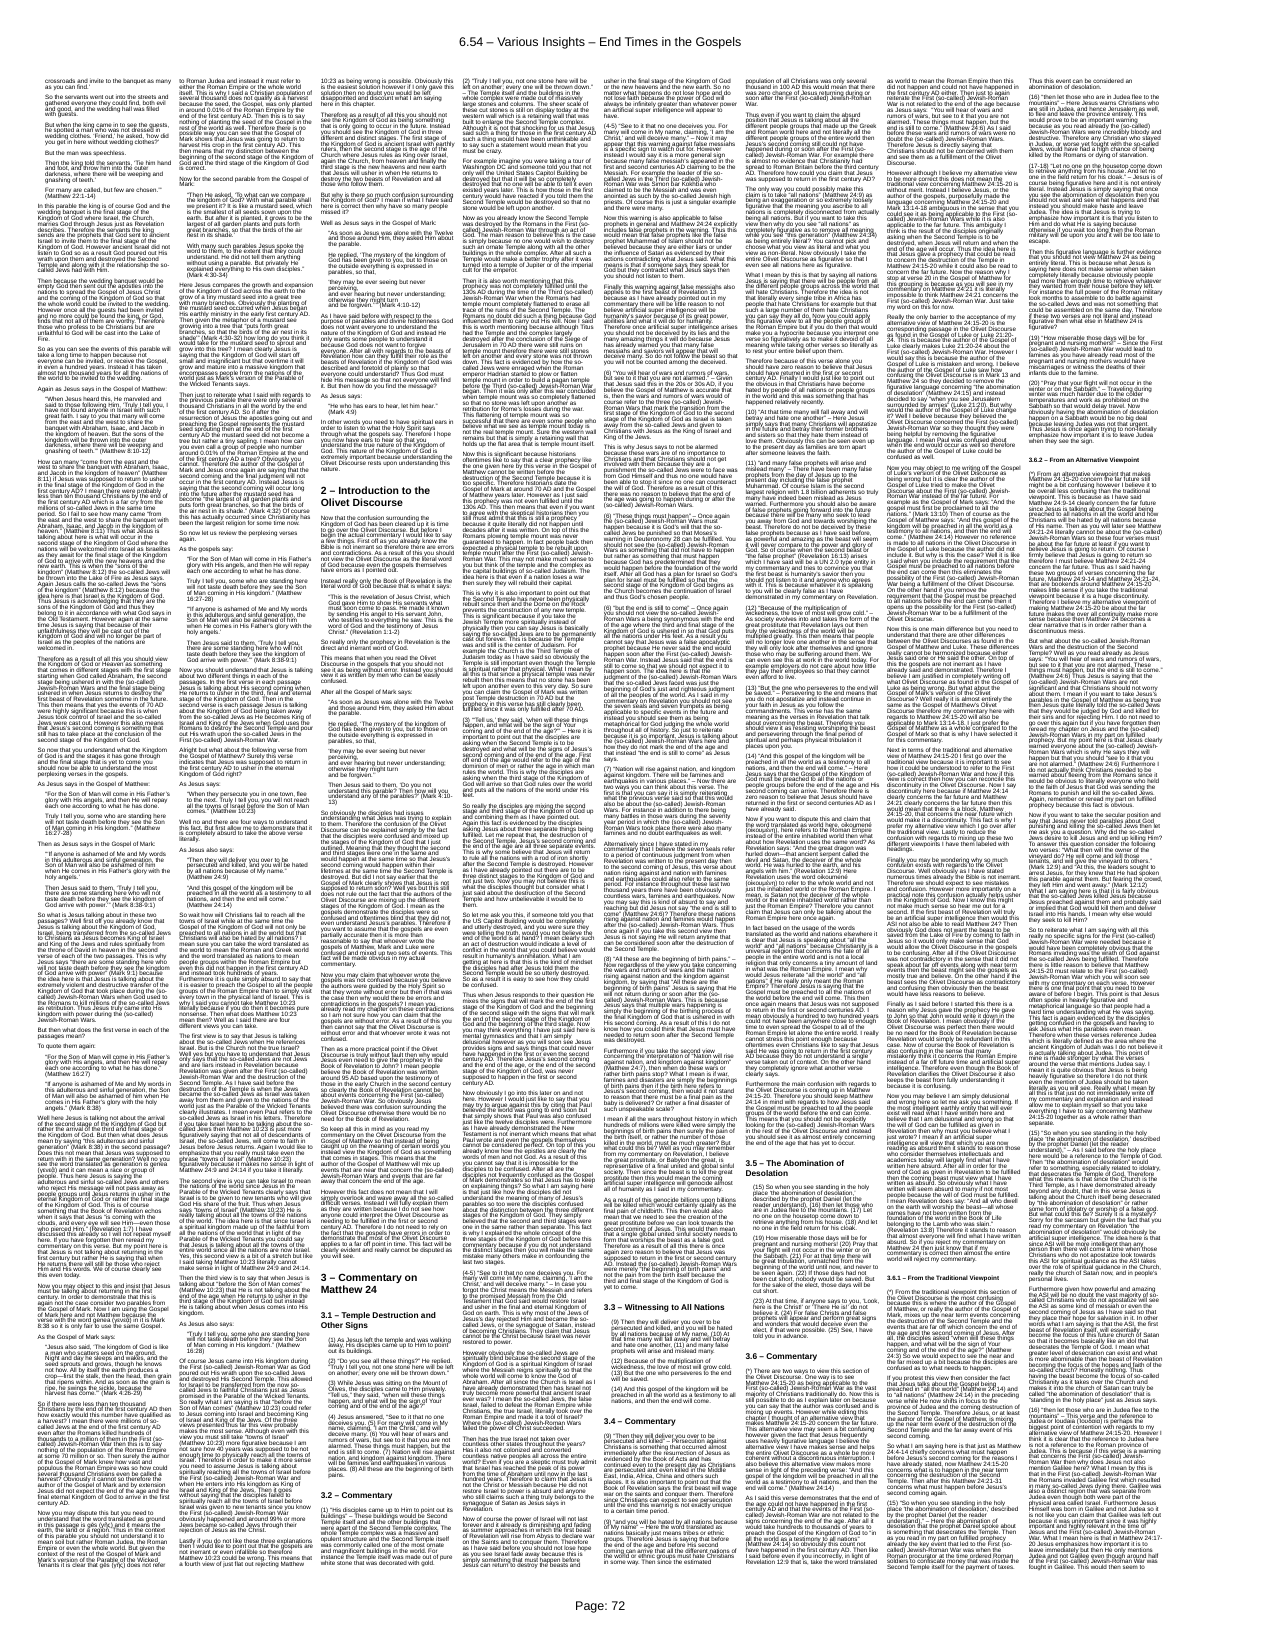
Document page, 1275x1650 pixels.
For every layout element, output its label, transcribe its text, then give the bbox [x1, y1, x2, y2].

text After all the Gospel of Mark says: [321, 689, 455, 695]
text As Jesus says in the Gospel of Matthew: [37, 782, 172, 788]
text “Truly I tell you, some who are standing here will not taste death before they see the Son of Man coming in His kingdom.” (Mathew 16:28) [187, 1332, 313, 1355]
text “Then they will deliver you over to be persecuted and killed, and you will be hated by all nations because of My name.” (Matthew 24:9) [187, 858, 313, 881]
subtitle The Abomination of Desolation [745, 1158, 879, 1178]
text As Jesus also says: [179, 1321, 313, 1327]
text To quote them again: [37, 1044, 172, 1050]
text As Jesus says: [179, 782, 313, 788]
text He replied, ‘The mystery of the kingdom of God has been given to you, but to those on the outside everything is expressed in parables, so that, [328, 252, 455, 276]
text Well no and there are four ways to understand this fact. But first allow me to demonstrate that it is completely absurd to take the above verse literally. [179, 820, 313, 843]
subtitle From the Traditional Viewpoint [887, 1275, 1021, 1282]
text For many are called, but few are chosen.’” (Matthew 22:1-14) [45, 188, 172, 200]
text Then Jesus said to them, ‘Do you not understand this parable? Then how will you understand any of the parables?’ (Mark 4:10-13) [328, 783, 455, 806]
text (1) As Jesus left the temple and was walking away, His disciples came up to Him to point out its buildings. [328, 1337, 455, 1355]
subtitle Witnessing to All Nations [604, 1303, 738, 1312]
text He replied, ‘The mystery of the kingdom of God has been given to you, but to those on the outside everything is expressed in parables, so that, [328, 722, 455, 745]
text “He who has ears to hear, let him hear.” (Mark 4:9) [328, 404, 455, 416]
text But the man was speechless. [45, 150, 172, 156]
subtitle Introduction to the Olivet Discourse [321, 484, 455, 508]
subtitle Commentary [745, 1352, 879, 1361]
text Truly I tell you, some who are standing here will not taste death before they see the Son of Man coming in His kingdom.” (Matthew 16:27-28) [45, 814, 172, 837]
text Now for the second parable from the Gospel of Mark: [179, 177, 313, 188]
text As Jesus says: [321, 394, 455, 400]
text So now let us review the perplexing verses again. [179, 531, 313, 543]
text But then what does the first verse in each of the passages mean? [37, 1028, 172, 1040]
subtitle Temple Destruction and Other Signs [321, 1311, 455, 1330]
text (12) Because of the multiplication of wickedness, the love of most will grow cold. (13) But the one who perseveres to the end will be saved. [611, 1359, 738, 1382]
text As the Gospel of Mark says: [37, 1334, 172, 1340]
subtitle Commentary [604, 1416, 738, 1426]
text ‘they may be ever seeing but never perceiving, and ever hearing but never understanding; otherwise they might turn and be forgiven.’’ [328, 749, 455, 778]
text So the servants went out into the streets and gathered everyone they could find, both evil and good, and the wedding hall was filled with guests. [45, 95, 172, 118]
text As Jesus also says: [179, 847, 313, 853]
text This means that when you read the Olivet Discourse in the gospels that you should not see it as being without error. Instead you should view it as written by men who can be easily confused. [321, 656, 455, 685]
text As the gospels say: [179, 547, 313, 553]
text “And this gospel of the kingdom will be preached in all the world as a testimony to all nations, and then the end will come.” (Matthew 24:14) [187, 885, 313, 909]
subtitle Commentary on Matthew 24 [321, 1272, 455, 1296]
text “As soon as Jesus was alone with the Twelve and those around Him, they asked Him about the parable. [328, 231, 455, 248]
subtitle From an Alternative Viewpoint [1028, 457, 1162, 464]
text ‘they may be ever seeing but never perceiving, and ever hearing but never understanding; otherwise they might turn and be forgiven.’’” (Mark 4:10-12) [328, 280, 455, 309]
text But why is there so much confusion surrounding the Kingdom of God? I mean if what I have said here is correct then why have so many people missed it? [321, 193, 455, 216]
text “For the Son of Man will come in His Father’s glory with His angels, and then He will repay each one according to what he has done.” (Matthew 16:27) [45, 1054, 172, 1078]
text “As soon as Jesus was alone with the Twelve and those around Him, they asked Him about the parable. [328, 700, 455, 717]
text Truly I tell you, some who are standing here will not taste death before they see the Son of Man coming in His kingdom.” (Matthew 16:27-28) [187, 579, 313, 602]
subtitle Commentary [321, 1491, 455, 1501]
